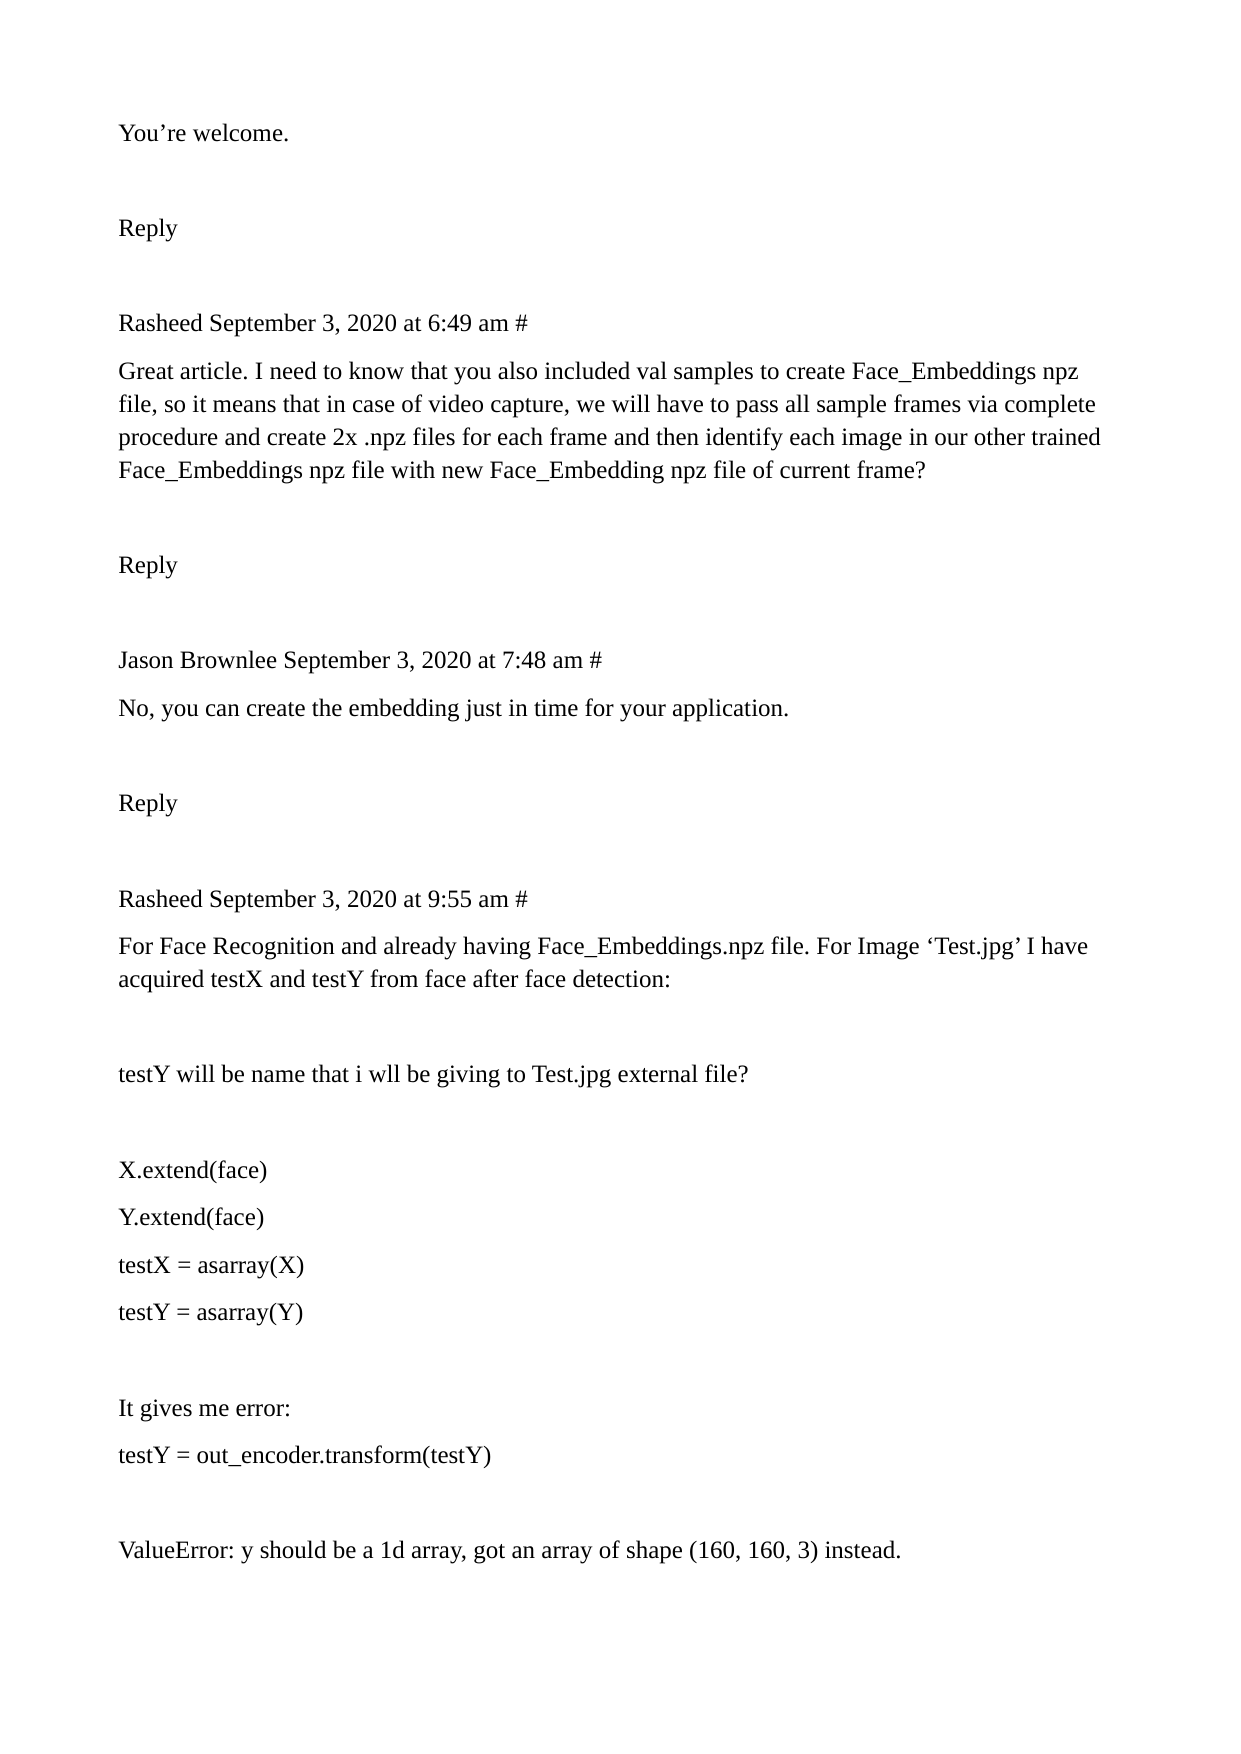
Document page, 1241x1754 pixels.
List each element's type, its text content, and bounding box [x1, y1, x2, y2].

text Reply [118, 213, 1122, 242]
text Y.extend(face) [118, 1202, 1122, 1231]
text ValueError: y should be a 1d array, got an array of shape (160, 160, 3) instead. [118, 1536, 1122, 1564]
text Rasheed September 3, 2020 at 6:49 am # [118, 308, 1122, 337]
text testX = asarray(X) [118, 1250, 1122, 1279]
text For Face Recognition and already having Face_Embeddings.npz file. For Image ‘Test.jpg’ I have acquired testX and testY from face after face detection: [118, 931, 1122, 993]
text X.extend(face) [118, 1155, 1122, 1183]
text You’re welcome. [118, 118, 1122, 147]
text testY = out_encoder.transform(testY) [118, 1440, 1122, 1469]
text Great article. I need to know that you also included val samples to create Face_Embeddings npz file, so it means that in case of video capture, we will have to pass all sample frames via complete procedure and create 2x .npz files for each frame and then identify each image in our other trained Face_Embeddings npz file with new Face_Embedding npz file of current frame? [118, 356, 1122, 484]
text testY = asarray(Y) [118, 1297, 1122, 1326]
text No, you can create the embedding just in time for your application. [118, 693, 1122, 722]
text Reply [118, 550, 1122, 579]
text Reply [118, 788, 1122, 817]
text Rasheed September 3, 2020 at 9:55 am # [118, 884, 1122, 912]
text It gives me error: [118, 1393, 1122, 1421]
text testY will be name that i wll be giving to Test.jpg external file? [118, 1059, 1122, 1088]
text Jason Brownlee September 3, 2020 at 7:48 am # [118, 646, 1122, 674]
